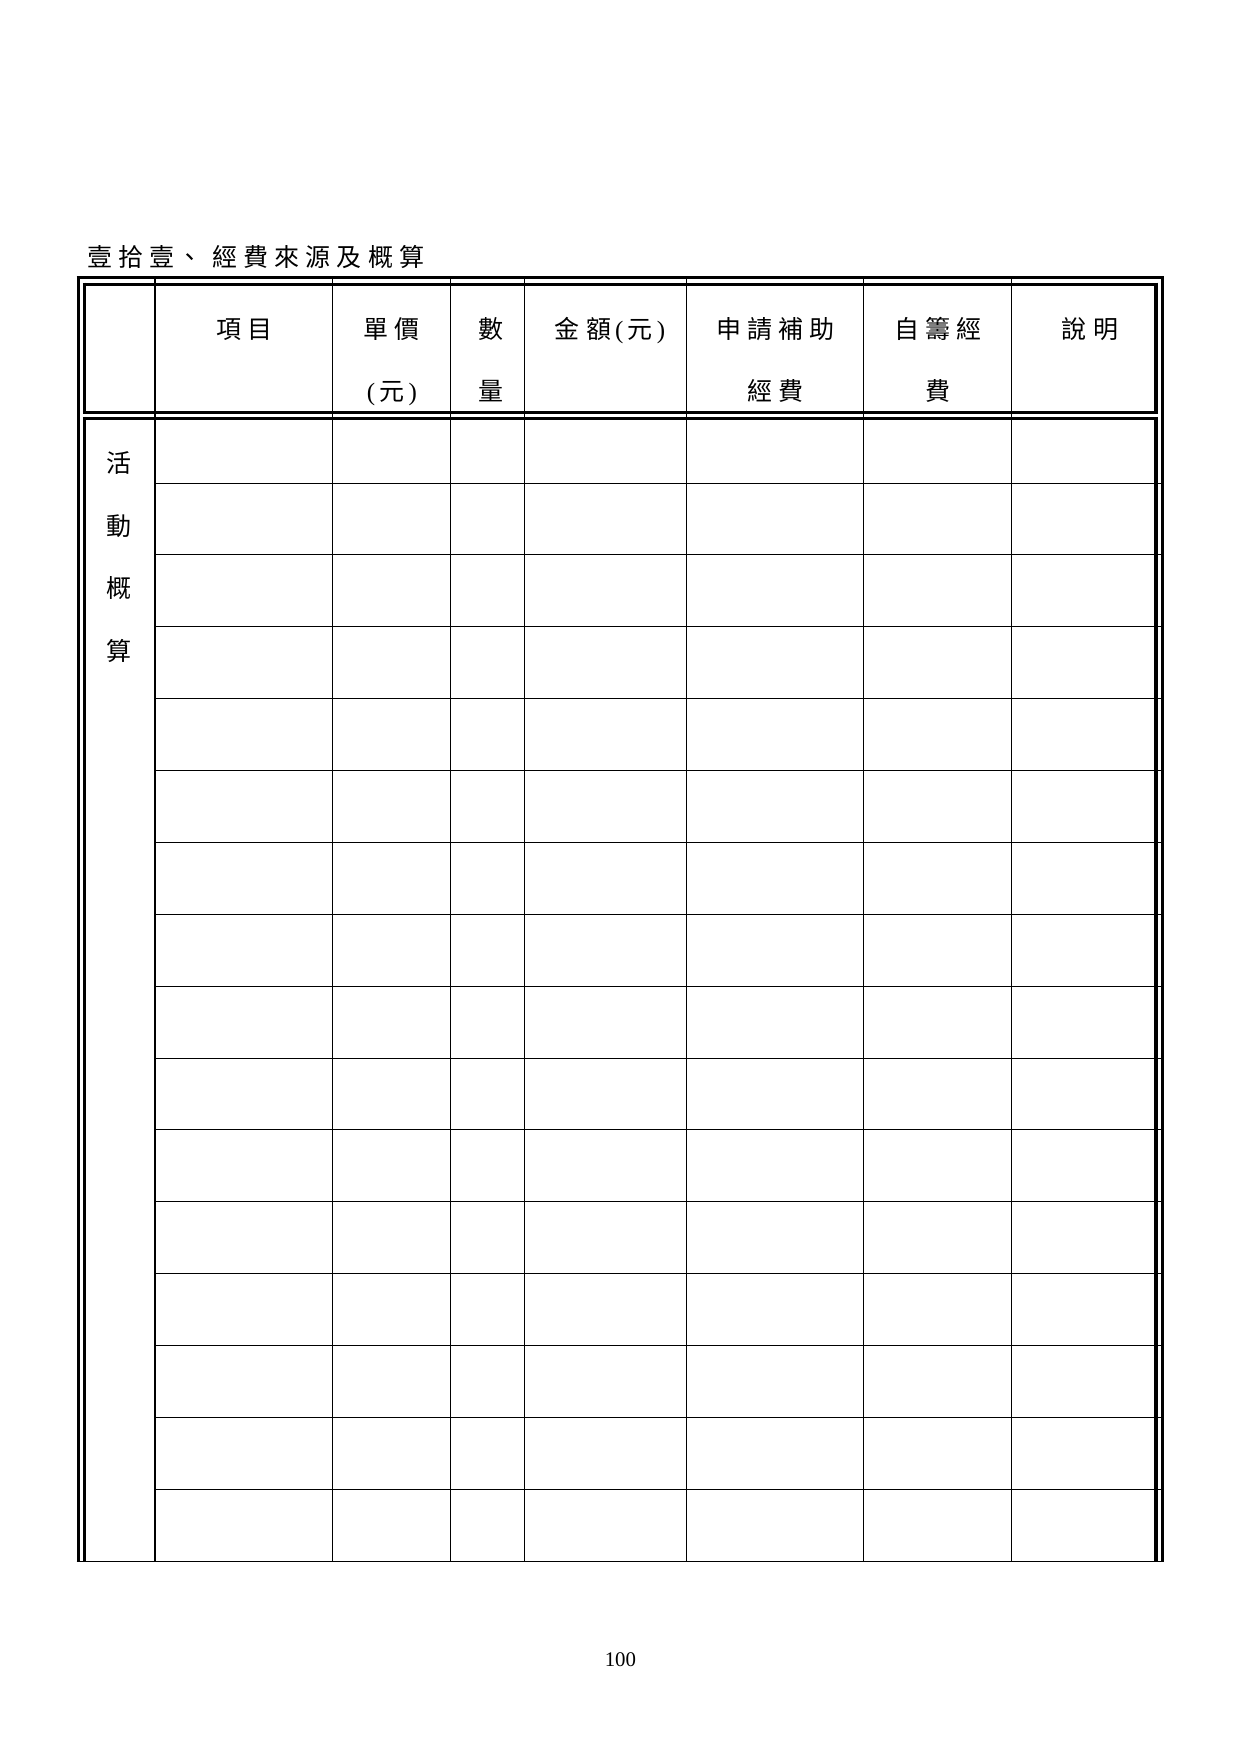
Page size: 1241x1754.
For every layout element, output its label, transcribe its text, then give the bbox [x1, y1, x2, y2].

table_cell [156, 843, 332, 914]
table_cell [156, 420, 332, 482]
table_cell [525, 627, 686, 698]
table_cell [687, 555, 863, 626]
table_cell [525, 484, 686, 554]
table_cell [864, 1418, 1011, 1489]
table_header [451, 279, 524, 283]
table_cell [864, 1130, 1011, 1201]
table_cell [1012, 987, 1154, 1057]
table_cell [156, 1346, 332, 1417]
table_cell [525, 1059, 686, 1129]
table_cell [687, 1418, 863, 1489]
table_cell [451, 1346, 524, 1417]
table_cell [525, 1490, 686, 1561]
table_header 項目 [156, 286, 332, 411]
table_header 單價(元) [333, 286, 450, 411]
table_cell [1012, 1418, 1154, 1489]
table_cell [525, 699, 686, 770]
table_cell [333, 420, 450, 482]
table_cell [156, 1059, 332, 1129]
table_cell [1012, 627, 1154, 698]
table_cell [864, 1490, 1011, 1561]
table_cell [1012, 1202, 1154, 1273]
table_header [86, 286, 154, 411]
table_cell [451, 1202, 524, 1273]
table_cell [156, 555, 332, 626]
table_cell [451, 627, 524, 698]
table_header 金額(元) [525, 286, 686, 411]
table_cell [156, 987, 332, 1057]
table_cell [525, 1202, 686, 1273]
table_cell [451, 555, 524, 626]
table_header [156, 279, 332, 283]
table_cell [1012, 1059, 1154, 1129]
table_cell [451, 1059, 524, 1129]
table_cell [333, 699, 450, 770]
table_cell [333, 1059, 450, 1129]
table_cell [687, 627, 863, 698]
table_cell [333, 484, 450, 554]
table_cell [687, 1274, 863, 1345]
table_cell [687, 843, 863, 914]
table_header 說明 [1012, 279, 1159, 411]
table_cell [864, 484, 1011, 554]
table_cell [525, 915, 686, 986]
table_cell [1012, 555, 1154, 626]
table_cell [864, 1202, 1011, 1273]
table_cell [864, 1346, 1011, 1417]
table_header 申請補助經費 [687, 286, 863, 411]
table_cell [333, 1490, 450, 1561]
table_cell [687, 915, 863, 986]
table_cell [451, 771, 524, 842]
table_cell [1012, 484, 1154, 554]
table_cell [687, 771, 863, 842]
table_cell [864, 915, 1011, 986]
table_cell [1012, 1274, 1154, 1345]
table_cell [333, 555, 450, 626]
table_cell [864, 420, 1011, 482]
table_header [687, 279, 863, 283]
table_cell [1012, 411, 1159, 482]
table_cell [525, 987, 686, 1057]
table_cell [333, 1274, 450, 1345]
table_cell [525, 555, 686, 626]
table_cell [525, 1130, 686, 1201]
table_cell [451, 1418, 524, 1489]
table_cell [451, 843, 524, 914]
table_cell [1012, 1346, 1154, 1417]
table_cell [687, 1202, 863, 1273]
table_cell [687, 420, 863, 482]
table_cell [156, 915, 332, 986]
table_cell [687, 699, 863, 770]
table_cell [333, 1346, 450, 1417]
table_cell [451, 484, 524, 554]
table_cell [451, 420, 524, 482]
table_cell [333, 627, 450, 698]
table_header [81, 279, 154, 411]
table_header [864, 279, 1011, 283]
table_cell [333, 1130, 450, 1201]
table_cell [156, 484, 332, 554]
table_cell [864, 627, 1011, 698]
table_cell [451, 987, 524, 1057]
table_cell [1012, 843, 1154, 914]
list 經費來源及概算 [84, 214, 1157, 276]
table_cell [156, 627, 332, 698]
table_cell [451, 1274, 524, 1345]
table_header [525, 279, 686, 283]
table_cell [451, 1130, 524, 1201]
table_cell [864, 555, 1011, 626]
table_cell [864, 1274, 1011, 1345]
table_cell [333, 771, 450, 842]
table_cell [451, 915, 524, 986]
table_cell [525, 1274, 686, 1345]
table_cell [333, 987, 450, 1057]
table_cell [1012, 1490, 1154, 1561]
table_cell [333, 1418, 450, 1489]
table_cell [864, 987, 1011, 1057]
table_cell [525, 843, 686, 914]
table_cell [864, 843, 1011, 914]
table_header [333, 279, 450, 283]
table_cell [525, 1346, 686, 1417]
table_cell [687, 1059, 863, 1129]
table_cell [156, 1202, 332, 1273]
table_cell [1012, 420, 1154, 482]
table_cell [156, 771, 332, 842]
table_cell [687, 484, 863, 554]
table_cell [864, 699, 1011, 770]
table_cell [1012, 771, 1154, 842]
table_cell [156, 1418, 332, 1489]
table_cell [864, 771, 1011, 842]
table_cell [687, 1346, 863, 1417]
table_cell [156, 1490, 332, 1561]
table_cell [687, 1490, 863, 1561]
table_header 數量 [451, 286, 524, 411]
table_header 自籌經費 [864, 286, 1011, 411]
table_cell [687, 987, 863, 1057]
table_cell [687, 1130, 863, 1201]
table_cell [525, 771, 686, 842]
table_cell [333, 915, 450, 986]
table_cell 活 動 概 算 [81, 411, 154, 1561]
table_cell [156, 1130, 332, 1201]
table_cell [1012, 699, 1154, 770]
table_cell [156, 1274, 332, 1345]
table_cell [451, 1490, 524, 1561]
table_cell [333, 843, 450, 914]
table_cell [1012, 1130, 1154, 1201]
table_cell [525, 1418, 686, 1489]
table_cell [451, 699, 524, 770]
table_cell [864, 1059, 1011, 1129]
table_cell [333, 1202, 450, 1273]
table_cell [525, 420, 686, 482]
table_cell [156, 699, 332, 770]
table_cell [1012, 915, 1154, 986]
